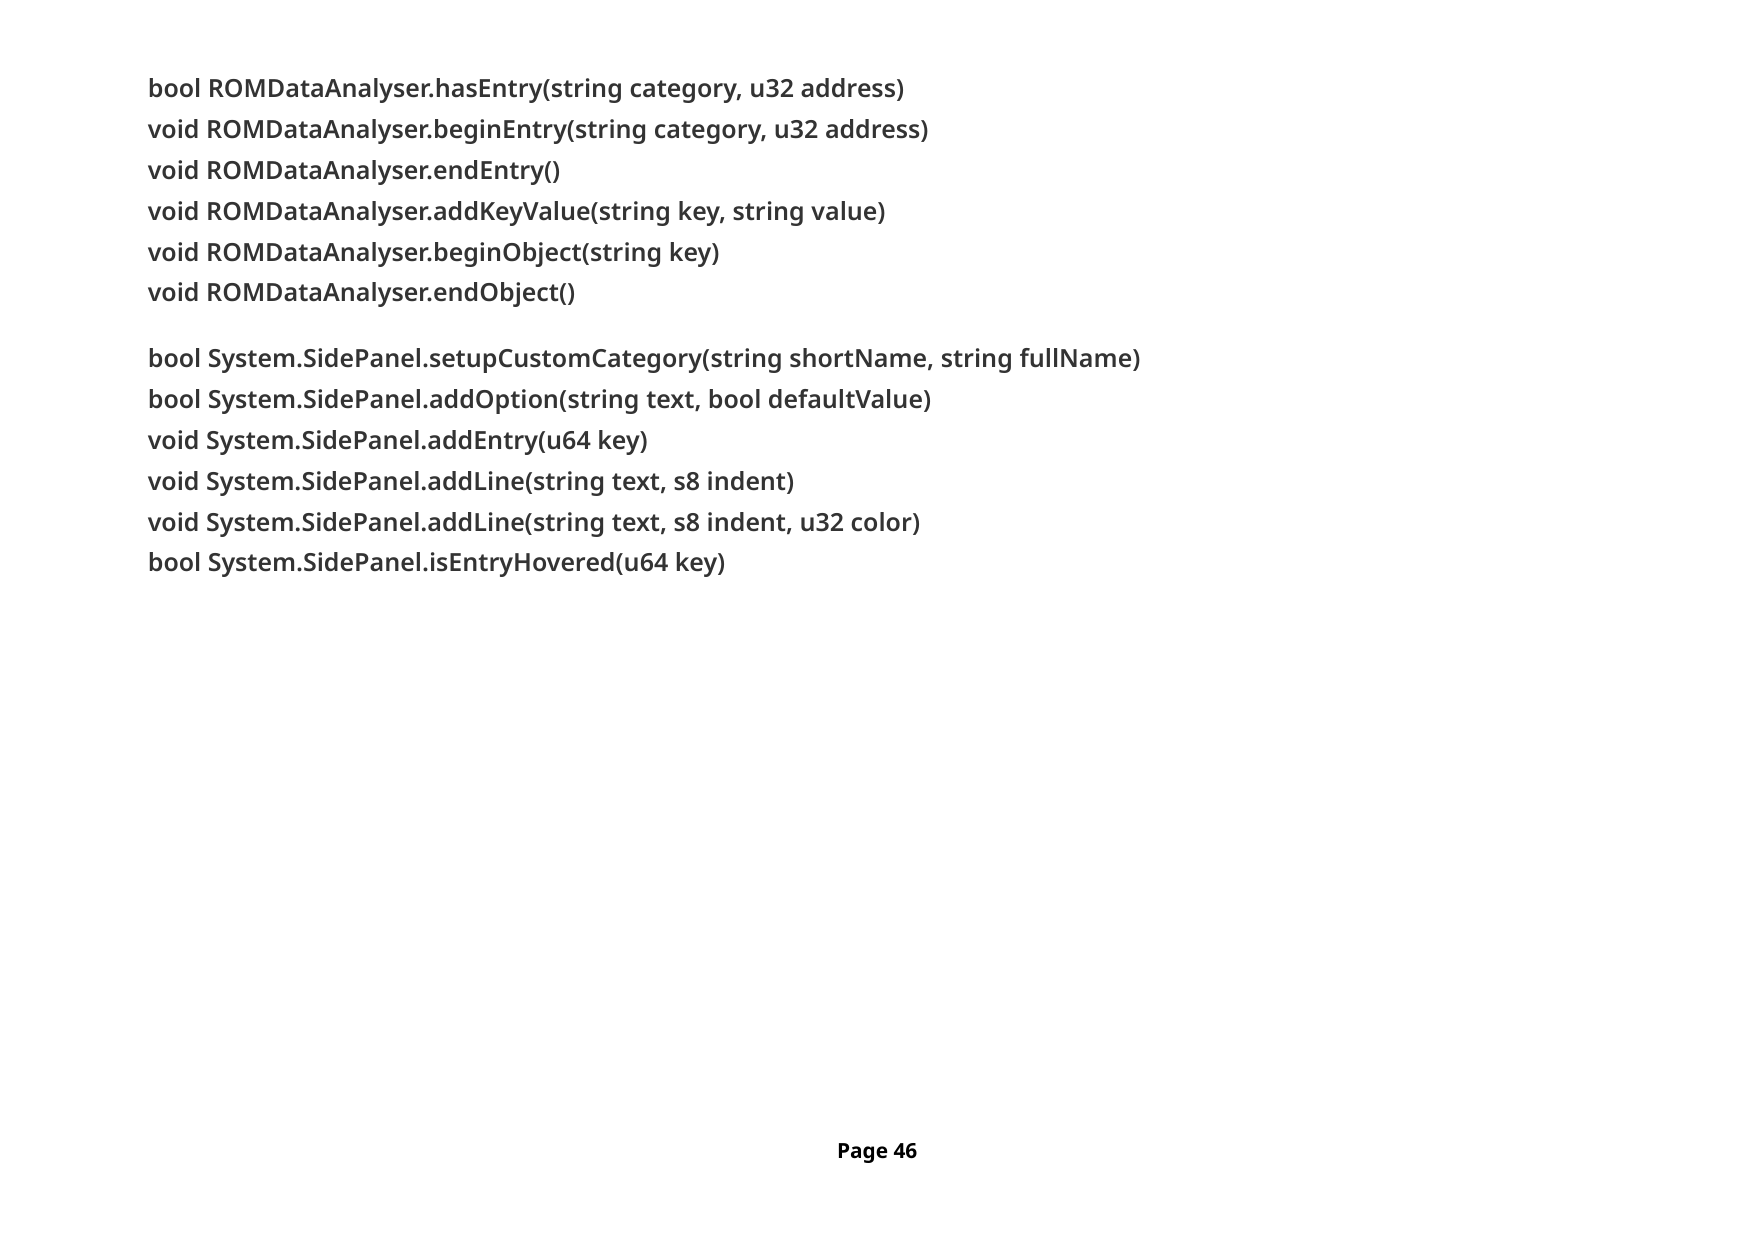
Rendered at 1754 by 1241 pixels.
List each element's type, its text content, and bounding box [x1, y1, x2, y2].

subtitle bool System.SidePanel.setupCustomCategory(string shortName, string fullName) bool System.SidePanel.addOption(string text, bool defaultValue) void System.SidePanel.addEntry(u64 key) void System.SidePanel.addLine(string text, s8 indent) void System.SidePanel.addLine(string text, s8 indent, u32 color) bool System.SidePanel.isEntryHovered(u64 key) [148, 341, 1606, 579]
subtitle bool ROMDataAnalyser.hasEntry(string category, u32 address) void ROMDataAnalyser.beginEntry(string category, u32 address) void ROMDataAnalyser.endEntry() void ROMDataAnalyser.addKeyValue(string key, string value) void ROMDataAnalyser.beginObject(string key) void ROMDataAnalyser.endObject() [148, 71, 1606, 309]
